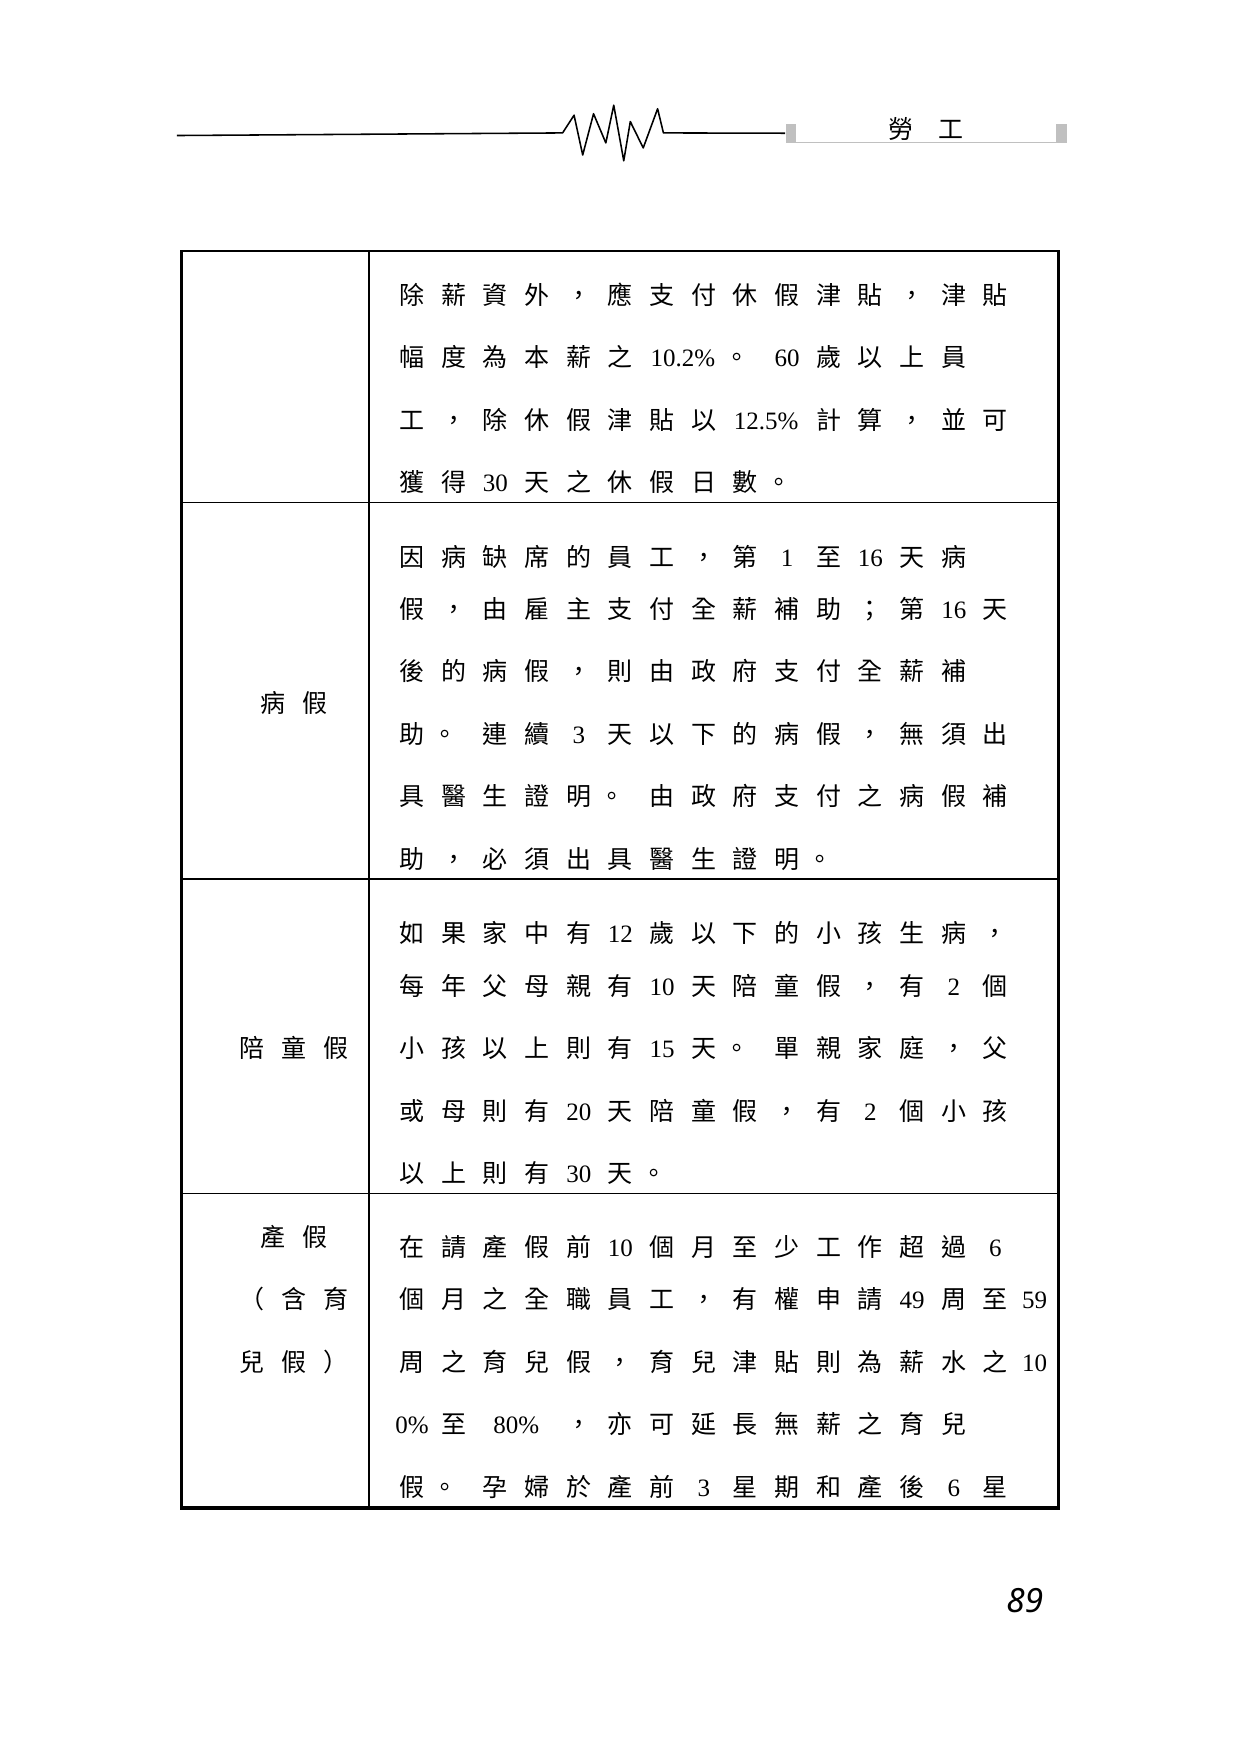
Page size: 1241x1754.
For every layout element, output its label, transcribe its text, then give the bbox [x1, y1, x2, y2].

table_cell 如果家中有12歲以下的小孩生病，每年父母親有10天陪童假，有2個小孩以上則有15天。單親家庭，父或母則有20天陪童假，有2個小孩以上則有30天。 [370, 880, 1057, 1192]
table_cell 除薪資外，應支付休假津貼，津貼幅度為本薪之10.2%。60歲以上員工，除休假津貼以12.5%計算，並可獲得30天之休假日數。 [370, 252, 1057, 502]
table_cell [183, 252, 368, 502]
table_cell 陪童假 [183, 880, 368, 1192]
table_cell 在請產假前10個月至少工作超過6個月之全職員工，有權申請49周至59周之育兒假，育兒津貼則為薪水之100%至80%，亦可延長無薪之育兒假。孕婦於產前3星期和產後6星 [370, 1194, 1057, 1506]
table_cell 產假 （含育兒假） [183, 1194, 368, 1506]
table_cell 病假 [183, 503, 368, 878]
table_cell 因病缺席的員工，第1至16天病假，由雇主支付全薪補助；第16天後的病假，則由政府支付全薪補助。連續3天以下的病假，無須出具醫生證明。由政府支付之病假補助，必須出具醫生證明。 [370, 503, 1057, 878]
